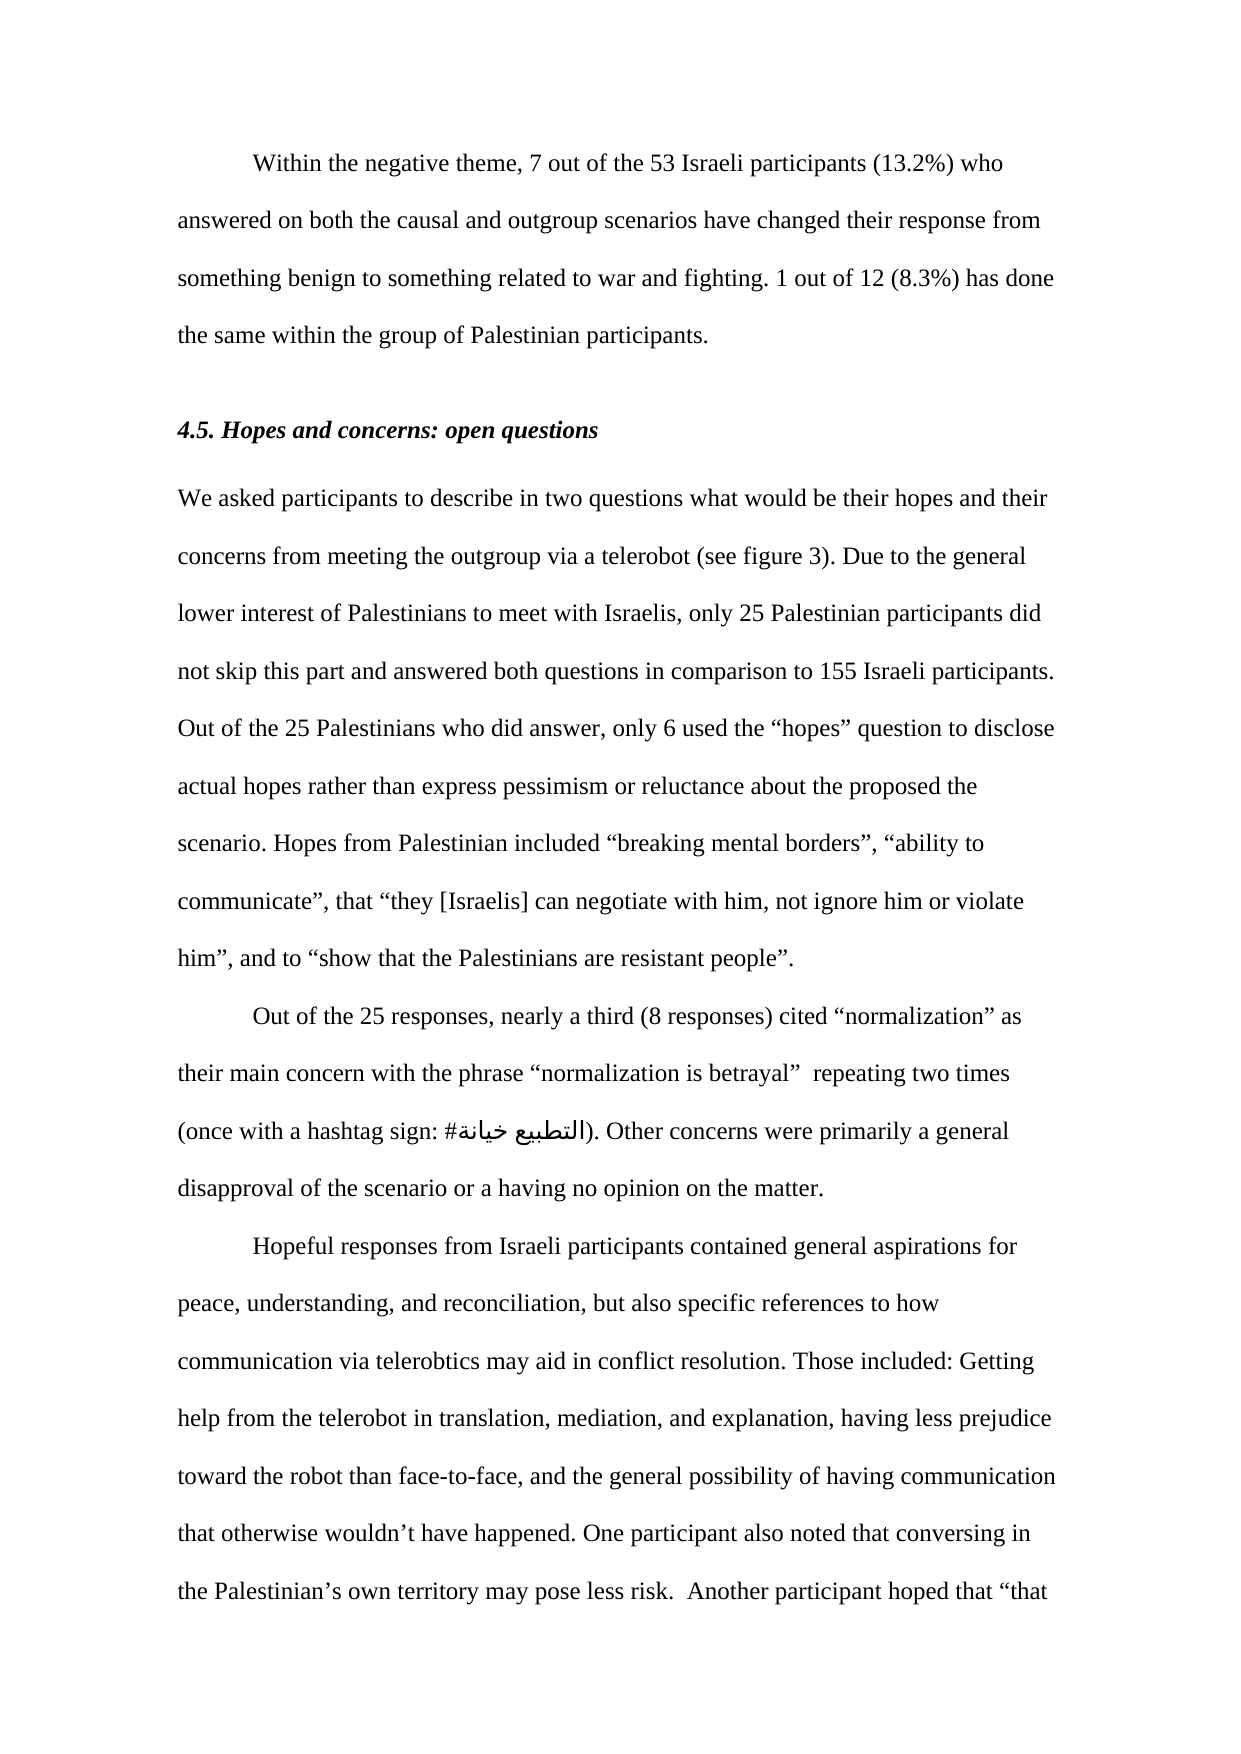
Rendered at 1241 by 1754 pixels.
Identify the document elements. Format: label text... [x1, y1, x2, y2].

text Hopeful responses from Israeli participants contained general aspirations for peace, understanding, and reconciliation, but also specific references to how communication via telerobtics may aid in conflict resolution. Those included: Getting help from the telerobot in translation, mediation, and explanation, having less prejudice toward the robot than face-to-face, and the general possibility of having communication that otherwise wouldn’t have happened. One participant also noted that conversing in the Palestinian’s own territory may pose less risk. Another participant hoped that “that [177, 1231, 1063, 1604]
text Out of the 25 responses, nearly a third (8 responses) cited “normalization” as their main concern with the phrase “normalization is betrayal” repeating two times (once with a hashtag sign: #التطبيع خيانة). Other concerns were primarily a general disapproval of the scenario or a having no opinion on the matter. [177, 1001, 1063, 1202]
text Within the negative theme, 7 out of the 53 Israeli participants (13.2%) who answered on both the causal and outgroup scenarios have changed their response from something benign to something related to war and fighting. 1 out of 12 (8.3%) has done the same within the group of Palestinian participants. [177, 148, 1063, 349]
text We asked participants to describe in two questions what would be their hopes and their concerns from meeting the outgroup via a telerobot (see figure 3). Due to the general lower interest of Palestinians to meet with Israelis, only 25 Palestinian participants did not skip this part and answered both questions in comparison to 155 Israeli participants. Out of the 25 Palestinians who did answer, only 6 used the “hopes” question to disclose actual hopes rather than express pessimism or reluctance about the proposed the scenario. Hopes from Palestinian included “breaking mental borders”, “ability to communicate”, that “they [Israelis] can negotiate with him, not ignore him or violate him”, and to “show that the Palestinians are resistant people”. [177, 483, 1063, 972]
subtitle 4.5. Hopes and concerns: open questions [177, 415, 1004, 444]
